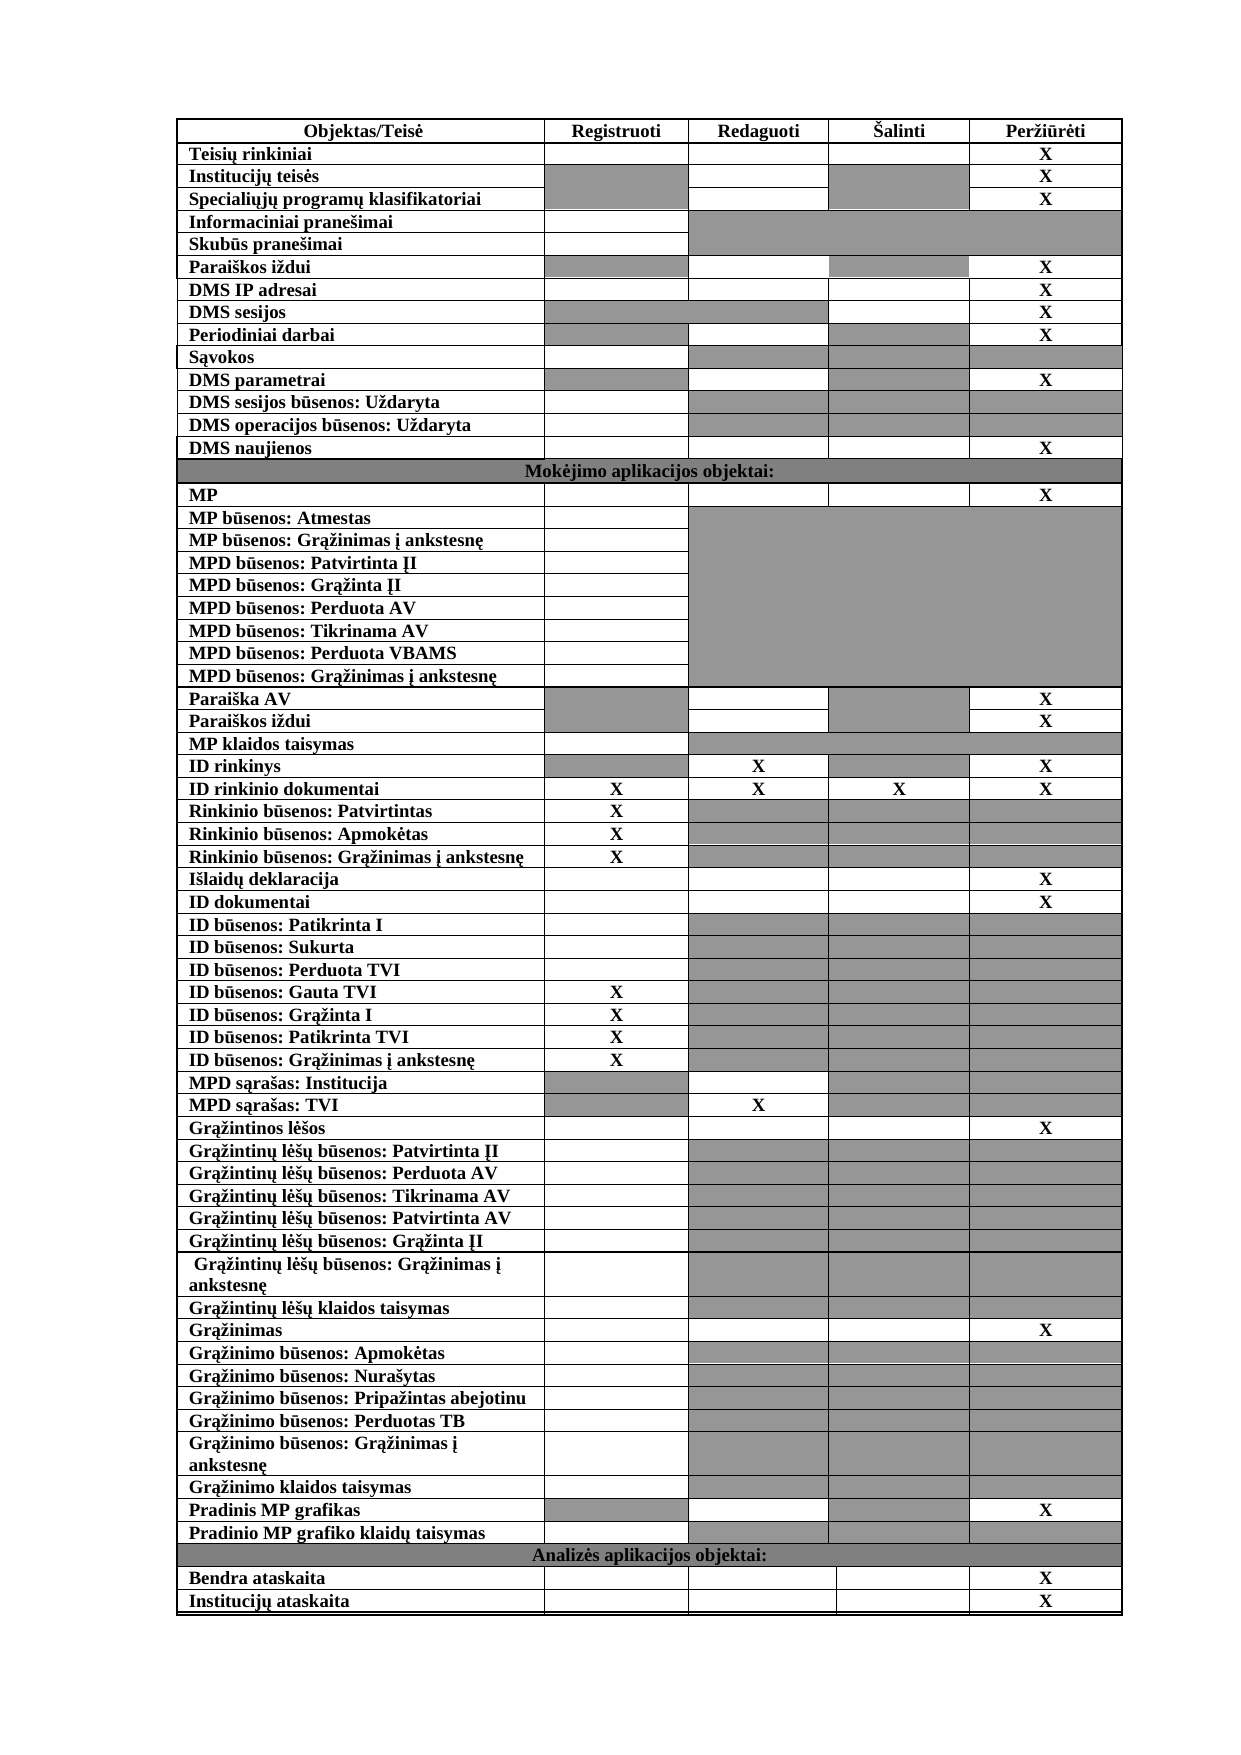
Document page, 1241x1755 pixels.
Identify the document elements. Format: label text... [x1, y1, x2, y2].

table_cell X [970, 1319, 1121, 1341]
table_cell X [689, 778, 828, 799]
table_cell Paraiška AV [178, 688, 544, 709]
table_cell Pradinis MP grafikas [178, 1499, 544, 1521]
table_cell [970, 1026, 1121, 1048]
table_cell Mokėjimo aplikacijos objektai: [178, 459, 1121, 482]
table_cell [829, 1140, 969, 1161]
table_cell [689, 800, 828, 822]
table_cell MP klaidos taisymas [178, 733, 544, 754]
table_cell X [829, 778, 969, 799]
table_cell [837, 1567, 969, 1588]
table_cell Grąžinimas [178, 1319, 544, 1341]
table_cell [829, 437, 969, 458]
table_cell [545, 1207, 688, 1229]
table_cell [545, 1072, 688, 1093]
table_cell X [970, 324, 1121, 345]
table_cell X [545, 778, 688, 799]
table_cell [545, 1230, 688, 1251]
table_cell DMS parametrai [178, 369, 544, 390]
table_cell ID būsenos: Sukurta [178, 936, 544, 958]
table_cell [689, 733, 1121, 754]
table_cell [829, 346, 969, 368]
table_cell [829, 414, 969, 436]
table_cell [689, 823, 828, 844]
table_cell [689, 414, 828, 436]
table_cell [829, 301, 969, 323]
table_cell X [970, 1117, 1121, 1138]
table_cell [970, 823, 1121, 844]
table_cell [545, 369, 688, 390]
table_cell Grąžintinų lėšų klaidos taisymas [178, 1297, 544, 1318]
table_cell [545, 144, 688, 164]
table_cell [689, 1590, 836, 1611]
table_cell [545, 1499, 688, 1521]
table_cell [545, 1590, 688, 1611]
table_cell [545, 391, 688, 413]
table_cell [689, 144, 828, 164]
table_cell Grąžinimo būsenos: Apmokėtas [178, 1342, 544, 1363]
table_cell Grąžinimo būsenos: Nurašytas [178, 1365, 544, 1386]
table_cell [970, 936, 1121, 958]
table_header Šalinti [829, 120, 969, 142]
table_cell X [970, 165, 1121, 187]
table_cell ID dokumentai [178, 891, 544, 912]
table_cell MP būsenos: Atmestas [178, 507, 544, 528]
table_cell [970, 1432, 1121, 1475]
table_cell [829, 755, 969, 777]
table_cell Rinkinio būsenos: Grąžinimas į ankstesnę [178, 846, 544, 867]
table_cell [829, 1297, 969, 1318]
table_cell [689, 1004, 828, 1025]
table_cell [829, 1230, 969, 1251]
table_cell MPD sąrašas: TVI [178, 1094, 544, 1116]
table_cell [545, 437, 688, 458]
table_cell X [689, 1094, 828, 1116]
table_cell [545, 959, 688, 980]
table_cell [545, 1253, 688, 1296]
table_cell [689, 188, 828, 209]
table_cell [970, 1253, 1121, 1296]
table_cell X [545, 1026, 688, 1048]
table_cell [689, 710, 828, 732]
table_cell X [969, 256, 1121, 277]
table_cell ID rinkinys [178, 755, 544, 777]
table_cell [689, 346, 828, 368]
table_cell [970, 391, 1122, 413]
table_cell [689, 1185, 828, 1206]
table_cell [837, 1590, 969, 1611]
table_cell X [970, 188, 1121, 209]
table_cell [970, 914, 1121, 935]
table_cell [545, 868, 688, 890]
table_cell [970, 1185, 1121, 1206]
table_cell [545, 1342, 688, 1363]
table_cell [829, 369, 969, 390]
table_cell X [970, 778, 1121, 799]
table_cell [545, 484, 688, 506]
table_cell Grąžintinų lėšų būsenos: Tikrinama AV [178, 1185, 544, 1206]
table_cell Sąvokos [178, 346, 544, 368]
table_cell [689, 1049, 828, 1071]
table_cell [829, 144, 969, 164]
table_cell X [545, 981, 688, 1003]
table_cell [689, 1253, 828, 1296]
table_cell Analizės aplikacijos objektai: [178, 1544, 1121, 1566]
table_cell [545, 1522, 688, 1543]
table_cell [829, 1522, 969, 1543]
table_cell DMS sesijos būsenos: Uždaryta [178, 391, 544, 413]
table_cell [545, 1387, 688, 1409]
table_cell [689, 1117, 828, 1138]
table_cell Grąžintinų lėšų būsenos: Grąžinta ĮI [178, 1230, 544, 1251]
table_cell [970, 846, 1121, 867]
table_cell [689, 1319, 828, 1341]
table_cell [970, 1230, 1121, 1251]
table_cell [970, 414, 1122, 436]
table_cell ID būsenos: Patikrinta I [178, 914, 544, 935]
table_cell Informaciniai pranešimai [178, 211, 544, 232]
table_cell [689, 324, 828, 345]
table_cell [545, 755, 688, 777]
table_cell [829, 1049, 969, 1071]
table_cell [545, 1185, 688, 1206]
table_cell MPD būsenos: Perduota VBAMS [178, 642, 544, 664]
table_cell MP būsenos: Grąžinimas į ankstesnę [178, 529, 544, 551]
table_cell MPD būsenos: Tikrinama AV [178, 620, 544, 641]
table_cell [970, 1522, 1121, 1543]
table_cell [545, 1162, 688, 1184]
table_cell [545, 211, 688, 232]
table_cell X [970, 1590, 1121, 1611]
table_cell Grąžinimo klaidos taisymas [178, 1476, 544, 1498]
table_cell X [970, 868, 1121, 890]
table_cell X [970, 1499, 1121, 1521]
table_cell Rinkinio būsenos: Apmokėtas [178, 823, 544, 844]
table_cell MPD būsenos: Grąžinimas į ankstesnę [178, 665, 544, 686]
table_cell [545, 733, 688, 754]
table_cell [545, 597, 688, 618]
table_cell [689, 391, 828, 413]
table_cell Institucijų teisės [178, 165, 544, 187]
table_cell X [970, 437, 1122, 458]
table_cell [689, 211, 1121, 255]
table_cell [689, 936, 828, 958]
table_cell [545, 346, 688, 368]
table_cell [829, 1026, 969, 1048]
table_cell [689, 1140, 828, 1161]
table_cell [829, 1476, 969, 1498]
table_cell [689, 959, 828, 980]
table_cell ID būsenos: Gauta TVI [178, 981, 544, 1003]
table_cell X [970, 891, 1121, 912]
table_cell [970, 959, 1121, 980]
table_cell Paraiškos iždui [178, 710, 544, 732]
table_cell [970, 1476, 1121, 1498]
table_cell [689, 1207, 828, 1229]
table_cell X [545, 846, 688, 867]
table_cell [970, 1004, 1121, 1025]
table_cell MPD būsenos: Perduota AV [178, 597, 544, 618]
table_cell [970, 346, 1122, 368]
table_cell [829, 823, 969, 844]
table_cell [689, 846, 828, 867]
table_cell [970, 1072, 1121, 1093]
table_cell [829, 936, 969, 958]
table_cell [689, 1342, 828, 1363]
table_cell Periodiniai darbai [178, 324, 544, 345]
table_cell [545, 1140, 688, 1161]
table_cell [689, 1387, 828, 1409]
table_cell [545, 574, 688, 596]
table_cell [545, 165, 688, 209]
table_cell X [545, 1004, 688, 1025]
table_cell [689, 507, 1121, 686]
table_cell [689, 981, 828, 1003]
table_cell [545, 1297, 688, 1318]
table_cell [970, 981, 1121, 1003]
table_cell [829, 1387, 969, 1409]
table_cell [545, 414, 688, 436]
table_cell Grąžintinų lėšų būsenos: Patvirtinta ĮI [178, 1140, 544, 1161]
table_cell [829, 1162, 969, 1184]
table_cell Rinkinio būsenos: Patvirtintas [178, 800, 544, 822]
table_cell [829, 1365, 969, 1386]
table_cell Grąžinimo būsenos: Perduotas TB [178, 1410, 544, 1431]
table_cell [829, 1410, 969, 1431]
table_cell Grąžintinų lėšų būsenos: Patvirtinta AV [178, 1207, 544, 1229]
table_cell [970, 1094, 1121, 1116]
table_cell [970, 1365, 1121, 1386]
table_cell [970, 1342, 1121, 1363]
table_cell [829, 391, 969, 413]
table_cell [545, 279, 688, 300]
table_cell [545, 1410, 688, 1431]
table_cell DMS naujienos [178, 437, 544, 458]
table_cell [689, 1432, 828, 1475]
table_cell DMS sesijos [178, 301, 544, 323]
table_cell [545, 688, 688, 732]
table_cell [545, 301, 688, 323]
table_cell X [970, 1567, 1121, 1588]
table_cell X [970, 755, 1121, 777]
table_cell [689, 279, 828, 300]
table_cell [545, 891, 688, 912]
table_cell [970, 1387, 1121, 1409]
table_cell X [689, 755, 828, 777]
table_cell X [970, 369, 1122, 390]
table_cell Skubūs pranešimai [178, 233, 544, 255]
table_cell [545, 1117, 688, 1138]
table_cell X [970, 144, 1121, 164]
table_cell X [970, 710, 1121, 732]
table_cell ID būsenos: Perduota TVI [178, 959, 544, 980]
table_cell [545, 1432, 688, 1475]
table_cell Paraiškos iždui [178, 256, 544, 277]
table_cell MPD būsenos: Patvirtinta ĮI [178, 552, 544, 573]
table_cell [689, 1230, 828, 1251]
table_cell [829, 688, 969, 732]
table_cell X [545, 800, 688, 822]
table_cell DMS IP adresai [178, 279, 544, 300]
table_cell ID būsenos: Grąžinimas į ankstesnę [178, 1049, 544, 1071]
table_cell Institucijų ataskaita [178, 1590, 544, 1611]
table_cell [545, 620, 688, 641]
table_cell X [970, 279, 1121, 300]
table_cell [829, 959, 969, 980]
table_cell [689, 891, 828, 912]
table_cell ID būsenos: Grąžinta I [178, 1004, 544, 1025]
table_cell Grąžinimo būsenos: Pripažintas abejotinu [178, 1387, 544, 1409]
table_cell DMS operacijos būsenos: Uždaryta [178, 414, 544, 436]
table_cell [545, 529, 688, 551]
table_cell [829, 846, 969, 867]
table_cell Bendra ataskaita [178, 1567, 544, 1588]
table_cell [545, 233, 688, 255]
table_cell [688, 301, 828, 323]
table_cell [829, 1004, 969, 1025]
table_cell [829, 1342, 969, 1363]
table_cell Specialiųjų programų klasifikatoriai [178, 188, 544, 209]
table_cell [689, 1499, 828, 1521]
table_cell [970, 1410, 1121, 1431]
table_header Redaguoti [689, 120, 828, 142]
table_cell [689, 1365, 828, 1386]
table_cell [689, 165, 828, 187]
table_cell [970, 1140, 1121, 1161]
table_cell Grąžinimo būsenos: Grąžinimas į ankstesnę [178, 1432, 544, 1475]
table_cell [545, 1094, 688, 1116]
table_cell [829, 324, 969, 345]
table_cell ID rinkinio dokumentai [178, 778, 544, 799]
table_cell X [970, 688, 1121, 709]
table_cell [970, 1049, 1121, 1071]
table_cell [689, 1476, 828, 1498]
table_cell X [970, 484, 1121, 506]
table_cell [689, 1072, 828, 1093]
table_cell X [545, 1049, 688, 1071]
table_cell [545, 324, 688, 345]
table_cell [545, 665, 688, 686]
table_cell MPD būsenos: Grąžinta ĮI [178, 574, 544, 596]
table_cell Grąžintinos lėšos [178, 1117, 544, 1138]
table_cell [829, 868, 969, 890]
table_cell [689, 1567, 836, 1588]
table_cell [545, 936, 688, 958]
table_cell [689, 256, 829, 277]
table_cell [829, 914, 969, 935]
table_cell MP [178, 484, 544, 506]
table_cell [970, 1162, 1121, 1184]
table_cell [689, 1162, 828, 1184]
table_cell [689, 1522, 828, 1543]
table_cell [829, 279, 969, 300]
table_cell [829, 1207, 969, 1229]
table_cell [545, 1567, 688, 1588]
table_cell [829, 1432, 969, 1475]
table_cell [545, 507, 688, 528]
table_cell [829, 981, 969, 1003]
table_cell [829, 1185, 969, 1206]
table_cell [689, 484, 828, 506]
table_header Peržiūrėti [970, 120, 1121, 142]
table_cell X [545, 823, 688, 844]
table_cell [689, 914, 828, 935]
table_cell [545, 1319, 688, 1341]
table_cell [829, 1499, 969, 1521]
table_cell [829, 484, 969, 506]
table_cell Teisių rinkiniai [178, 144, 544, 164]
table_cell [829, 256, 969, 277]
table_cell [545, 1476, 688, 1498]
table_cell MPD sąrašas: Institucija [178, 1072, 544, 1093]
table_header Objektas/Teisė [178, 120, 544, 142]
table_cell [689, 1410, 828, 1431]
table_cell [689, 369, 828, 390]
table_cell [829, 165, 969, 209]
table_cell [829, 1117, 969, 1138]
table_cell [829, 1319, 969, 1341]
table_cell [689, 868, 828, 890]
table_cell [829, 1253, 969, 1296]
table_cell [545, 914, 688, 935]
table_cell [829, 800, 969, 822]
table_cell [689, 1026, 828, 1048]
table_cell ID būsenos: Patikrinta TVI [178, 1026, 544, 1048]
table_cell [970, 1297, 1121, 1318]
table_cell [829, 891, 969, 912]
table_cell [545, 642, 688, 664]
table_cell [829, 1072, 969, 1093]
table_cell [970, 1207, 1121, 1229]
table_cell [689, 437, 828, 458]
table_cell Pradinio MP grafiko klaidų taisymas [178, 1522, 544, 1543]
table_cell [545, 1365, 688, 1386]
table_cell [829, 1094, 969, 1116]
table_cell [689, 688, 828, 709]
table_cell [970, 800, 1121, 822]
table_cell [545, 552, 688, 573]
table_header Registruoti [545, 120, 688, 142]
table_cell Grąžintinų lėšų būsenos: Perduota AV [178, 1162, 544, 1184]
table_cell Išlaidų deklaracija [178, 868, 544, 890]
table_cell Grąžintinų lėšų būsenos: Grąžinimas į ankstesnę [178, 1253, 544, 1296]
table_cell [689, 1297, 828, 1318]
table_cell X [970, 301, 1121, 323]
table_cell [545, 256, 688, 277]
